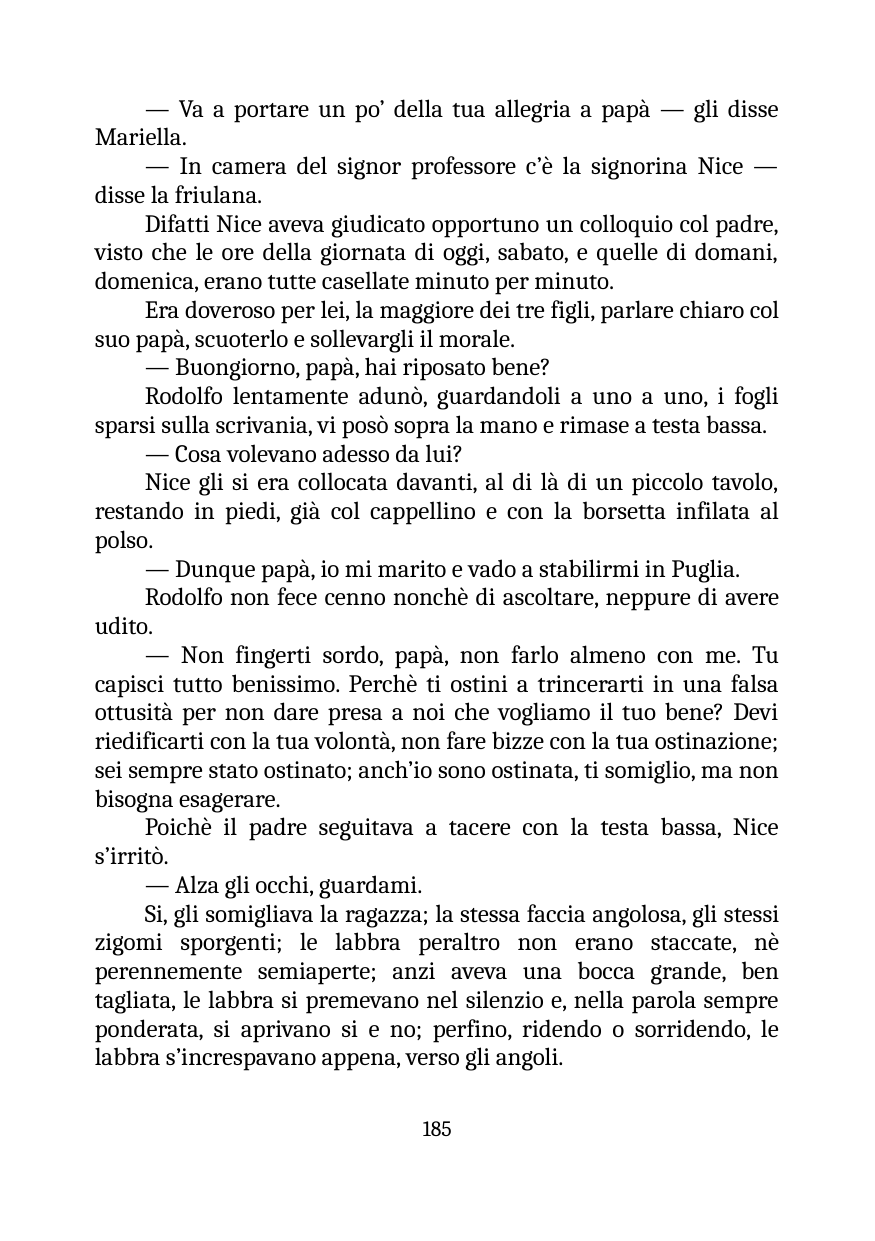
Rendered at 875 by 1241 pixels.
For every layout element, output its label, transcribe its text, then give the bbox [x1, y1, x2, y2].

text — Alza gli occhi, guardami. [94, 871, 779, 899]
text Rodolfo lentamente adunò, guardandoli a uno a uno, i fogli sparsi sulla scrivania, vi posò sopra la mano e rimase a testa bassa. [94, 382, 779, 439]
text Era doveroso per lei, la maggiore dei tre figli, parlare chiaro col suo papà, scuoterlo e sollevargli il morale. [94, 296, 779, 353]
text Si, gli somigliava la ragazza; la stessa faccia angolosa, gli stessi zigomi sporgenti; le labbra peraltro non erano staccate, nè perennemente semiaperte; anzi aveva una bocca grande, ben tagliata, le labbra si premevano nel silenzio e, nella parola sempre ponderata, si aprivano si e no; perfino, ridendo o sorridendo, le labbra s’increspavano appena, verso gli angoli. [94, 899, 779, 1072]
text Difatti Nice aveva giudicato opportuno un colloquio col padre, visto che le ore della giornata di oggi, sabato, e quelle di domani, domenica, erano tutte casellate minuto per minuto. [94, 209, 779, 296]
text Poichè il padre seguitava a tacere con la testa bassa, Nice s’irritò. [94, 813, 779, 871]
text — Dunque papà, io mi marito e vado a stabilirmi in Puglia. [94, 554, 779, 583]
text — Buongiorno, papà, hai riposato bene? [94, 353, 779, 382]
text — Va a portare un po’ della tua allegria a papà — gli disse Mariella. [94, 94, 779, 152]
text — In camera del signor professore c’è la signorina Nice — disse la friulana. [94, 152, 779, 209]
text — Non fingerti sordo, papà, non farlo almeno con me. Tu capisci tutto benissimo. Perchè ti ostini a trincerarti in una falsa ottusità per non dare presa a noi che vogliamo il tuo bene? Devi riedificarti con la tua volontà, non fare bizze con la tua ostinazione; sei sempre stato ostinato; anch’io sono ostinata, ti somiglio, ma non bisogna esagerare. [94, 641, 779, 813]
text Rodolfo non fece cenno nonchè di ascoltare, neppure di avere udito. [94, 583, 779, 641]
text Nice gli si era collocata davanti, al di là di un piccolo tavolo, restando in piedi, già col cappellino e con la borsetta infilata al polso. [94, 468, 779, 554]
text — Cosa volevano adesso da lui? [94, 439, 779, 468]
